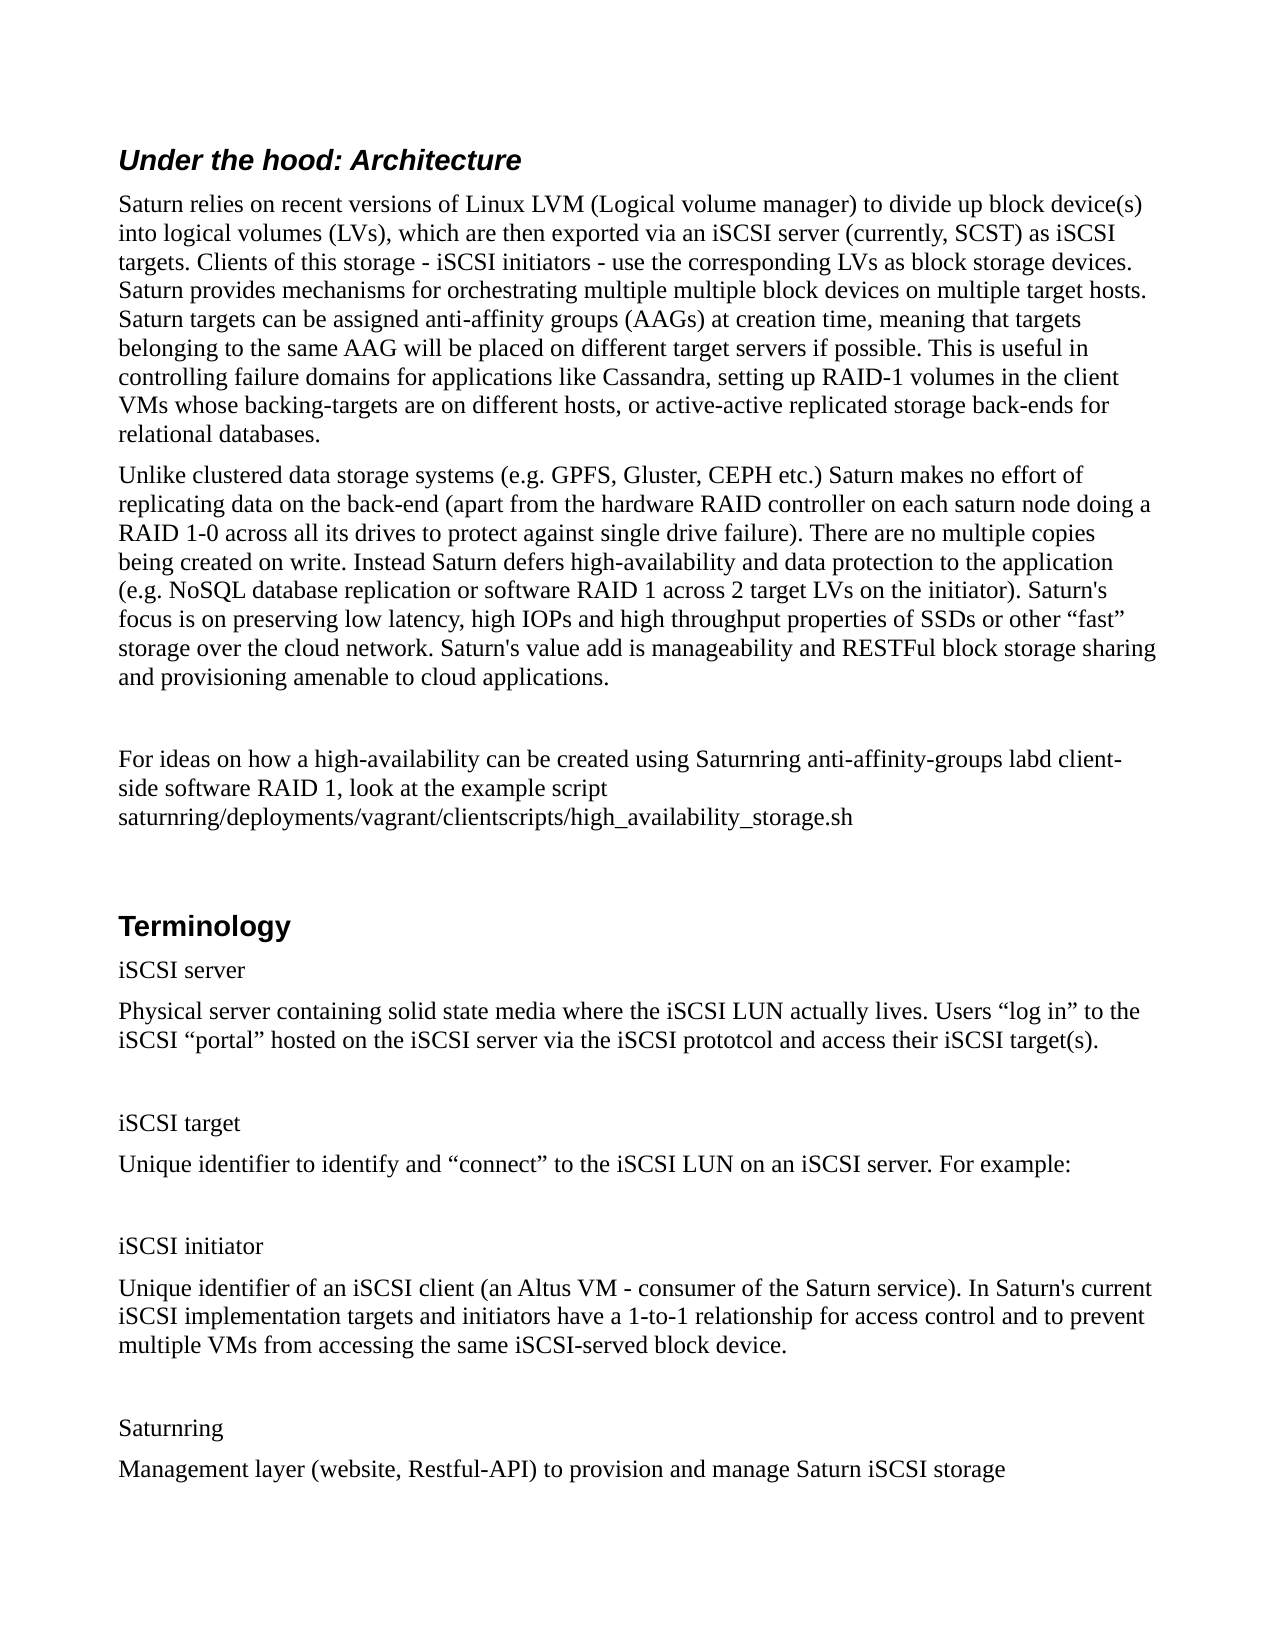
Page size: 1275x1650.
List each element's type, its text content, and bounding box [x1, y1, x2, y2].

text iSCSI initiator [118, 1231, 1157, 1260]
text Saturn relies on recent versions of Linux LVM (Logical volume manager) to divide up block device(s) into logical volumes (LVs), which are then exported via an iSCSI server (currently, SCST) as iSCSI targets. Clients of this storage - iSCSI initiators - use the corresponding LVs as block storage devices. Saturn provides mechanisms for orchestrating multiple multiple block devices on multiple target hosts. Saturn targets can be assigned anti-affinity groups (AAGs) at creation time, meaning that targets belonging to the same AAG will be placed on different target servers if possible. This is useful in controlling failure domains for applications like Cassandra, setting up RAID-1 volumes in the client VMs whose backing-targets are on different hosts, or active-active replicated storage back-ends for relational databases. [118, 189, 1157, 448]
subtitle Under the hood: Architecture [118, 143, 1157, 177]
subtitle Terminology [118, 909, 1157, 943]
text Physical server containing solid state media where the iSCSI LUN actually lives. Users “log in” to the iSCSI “portal” hosted on the iSCSI server via the iSCSI prototcol and access their iSCSI target(s). [118, 996, 1157, 1054]
text Saturnring [118, 1413, 1157, 1441]
text Unique identifier to identify and “connect” to the iSCSI LUN on an iSCSI server. For example: [118, 1149, 1157, 1178]
text Management layer (website, Restful-API) to provision and manage Saturn iSCSI storage [118, 1454, 1157, 1483]
text Unlike clustered data storage systems (e.g. GPFS, Gluster, CEPH etc.) Saturn makes no effort of replicating data on the back-end (apart from the hardware RAID controller on each saturn node doing a RAID 1-0 across all its drives to protect against single drive failure). There are no multiple copies being created on write. Instead Saturn defers high-availability and data protection to the application (e.g. NoSQL database replication or software RAID 1 across 2 target LVs on the initiator). Saturn's focus is on preserving low latency, high IOPs and high throughput properties of SSDs or other “fast” storage over the cloud network. Saturn's value add is manageability and RESTFul block storage sharing and provisioning amenable to cloud applications. [118, 460, 1157, 690]
text iSCSI server [118, 955, 1157, 984]
text Unique identifier of an iSCSI client (an Altus VM - consumer of the Saturn service). In Saturn's current iSCSI implementation targets and initiators have a 1-to-1 relationship for access control and to prevent multiple VMs from accessing the same iSCSI-served block device. [118, 1273, 1157, 1359]
text For ideas on how a high-availability can be created using Saturnring anti-affinity-groups labd client-side software RAID 1, look at the example script saturnring/deployments/vagrant/clientscripts/high_availability_storage.sh [118, 744, 1157, 830]
text iSCSI target [118, 1108, 1157, 1136]
